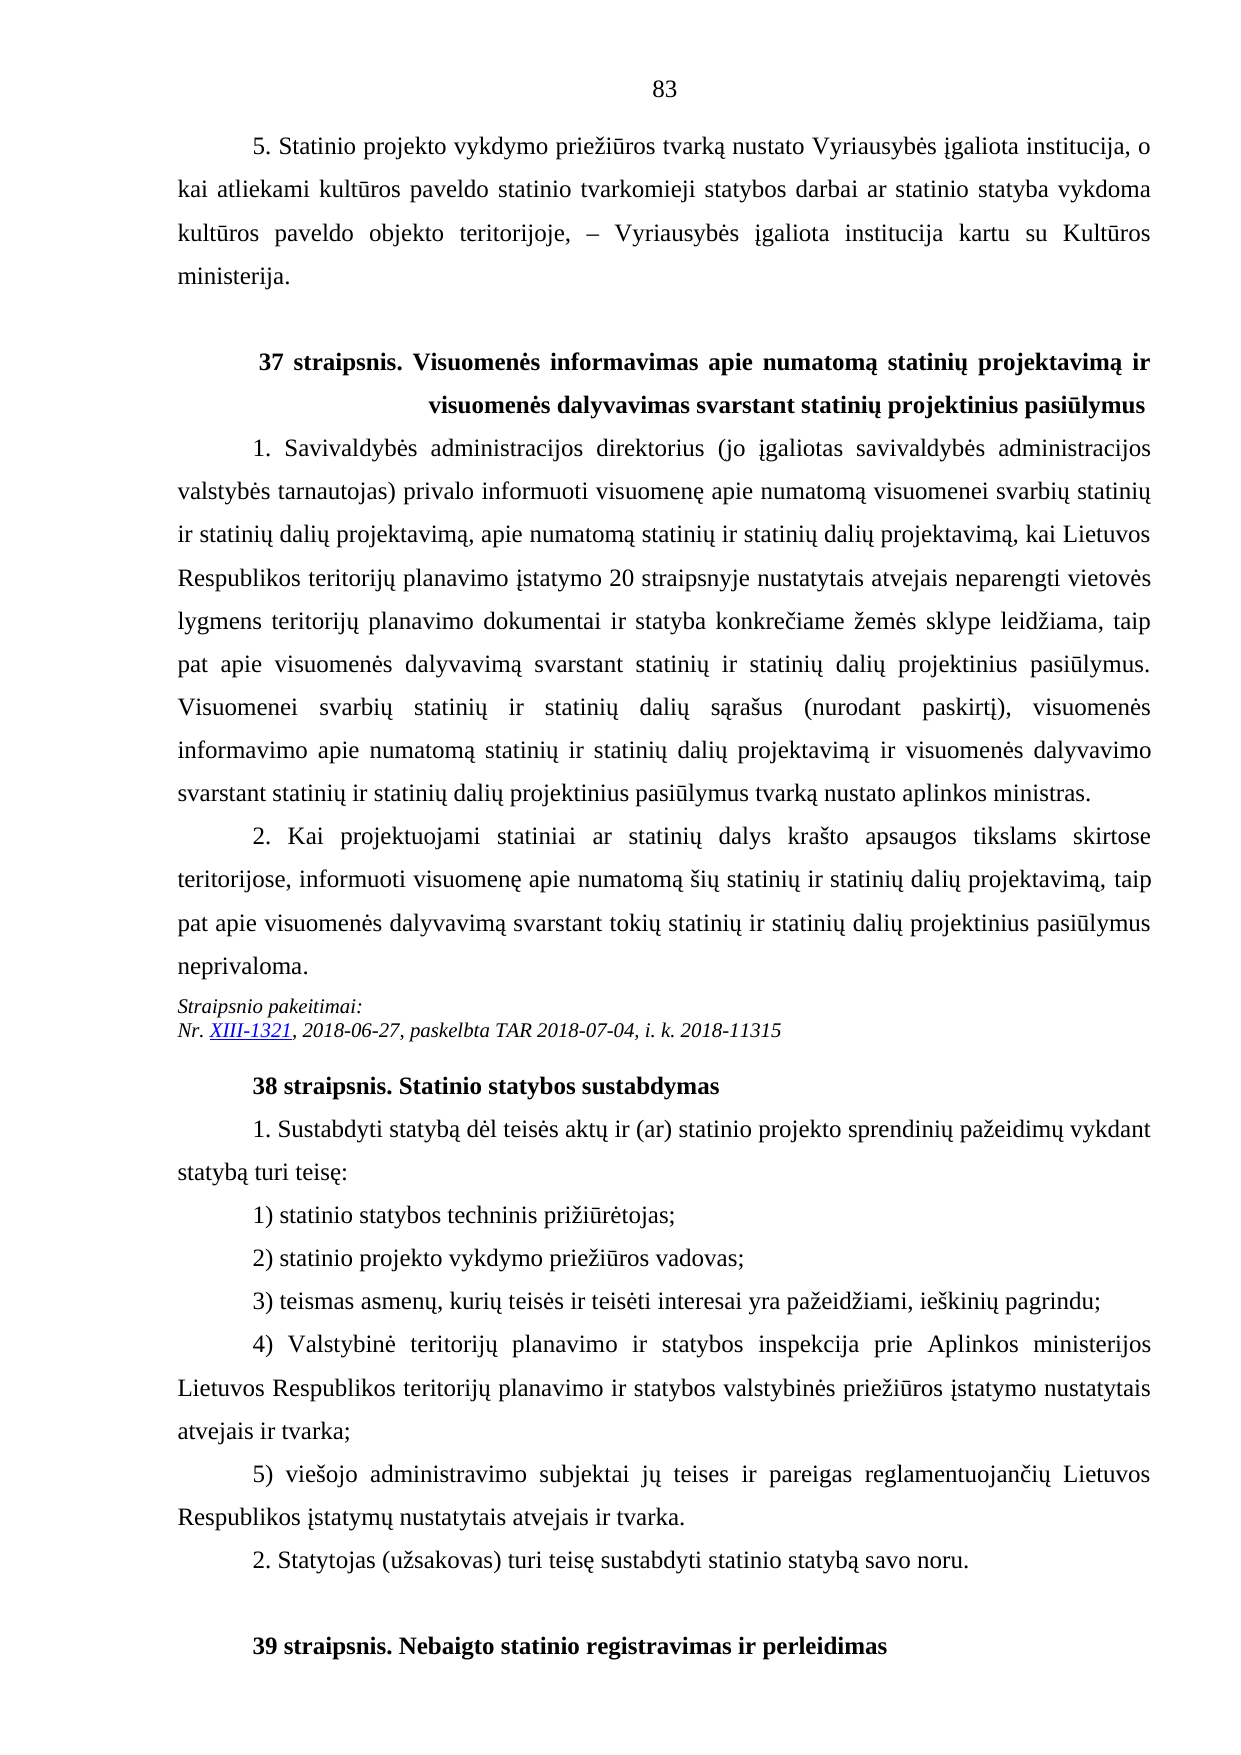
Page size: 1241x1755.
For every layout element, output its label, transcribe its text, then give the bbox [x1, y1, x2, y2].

text 39 straipsnis. Nebaigto statinio registravimas ir perleidimas [177, 1631, 1152, 1660]
text 37 straipsnis. Visuomenės informavimas apie numatomą statinių projektavimą ir visuomenės dalyvavimas svarstant statinių projektinius pasiūlymus [259, 347, 1152, 419]
text 2) statinio projekto vykdymo priežiūros vadovas; [177, 1243, 1152, 1272]
text 5. Statinio projekto vykdymo priežiūros tvarką nustato Vyriausybės įgaliota institucija, o kai atliekami kultūros paveldo statinio tvarkomieji statybos darbai ar statinio statyba vykdoma kultūros paveldo objekto teritorijoje, – Vyriausybės įgaliota institucija kartu su Kultūros ministerija. [177, 131, 1152, 289]
text 5) viešojo administravimo subjektai jų teises ir pareigas reglamentuojančių Lietuvos Respublikos įstatymų nustatytais atvejais ir tvarka. [177, 1459, 1152, 1531]
text 3) teismas asmenų, kurių teisės ir teisėti interesai yra pažeidžiami, ieškinių pagrindu; [177, 1286, 1152, 1315]
text Straipsnio pakeitimai: [177, 994, 1152, 1018]
text 38 straipsnis. Statinio statybos sustabdymas [177, 1071, 1152, 1099]
text 1) statinio statybos techninis prižiūrėtojas; [177, 1200, 1152, 1229]
text 2. Statytojas (užsakovas) turi teisę sustabdyti statinio statybą savo noru. [177, 1545, 1152, 1574]
text Nr. XIII-1321, 2018-06-27, paskelbta TAR 2018-07-04, i. k. 2018-11315 [177, 1018, 1152, 1042]
text 2. Kai projektuojami statiniai ar statinių dalys krašto apsaugos tikslams skirtose teritorijose, informuoti visuomenę apie numatomą šių statinių ir statinių dalių projektavimą, taip pat apie visuomenės dalyvavimą svarstant tokių statinių ir statinių dalių projektinius pasiūlymus neprivaloma. [177, 821, 1152, 979]
text 1. Sustabdyti statybą dėl teisės aktų ir (ar) statinio projekto sprendinių pažeidimų vykdant statybą turi teisę: [177, 1114, 1152, 1186]
text 4) Valstybinė teritorijų planavimo ir statybos inspekcija prie Aplinkos ministerijos Lietuvos Respublikos teritorijų planavimo ir statybos valstybinės priežiūros įstatymo nustatytais atvejais ir tvarka; [177, 1329, 1152, 1444]
text 1. Savivaldybės administracijos direktorius (jo įgaliotas savivaldybės administracijos valstybės tarnautojas) privalo informuoti visuomenę apie numatomą visuomenei svarbių statinių ir statinių dalių projektavimą, apie numatomą statinių ir statinių dalių projektavimą, kai Lietuvos Respublikos teritorijų planavimo įstatymo 20 straipsnyje nustatytais atvejais neparengti vietovės lygmens teritorijų planavimo dokumentai ir statyba konkrečiame žemės sklype leidžiama, taip pat apie visuomenės dalyvavimą svarstant statinių ir statinių dalių projektinius pasiūlymus. Visuomenei svarbių statinių ir statinių dalių sąrašus (nurodant paskirtį), visuomenės informavimo apie numatomą statinių ir statinių dalių projektavimą ir visuomenės dalyvavimo svarstant statinių ir statinių dalių projektinius pasiūlymus tvarką nustato aplinkos ministras. [177, 433, 1152, 807]
